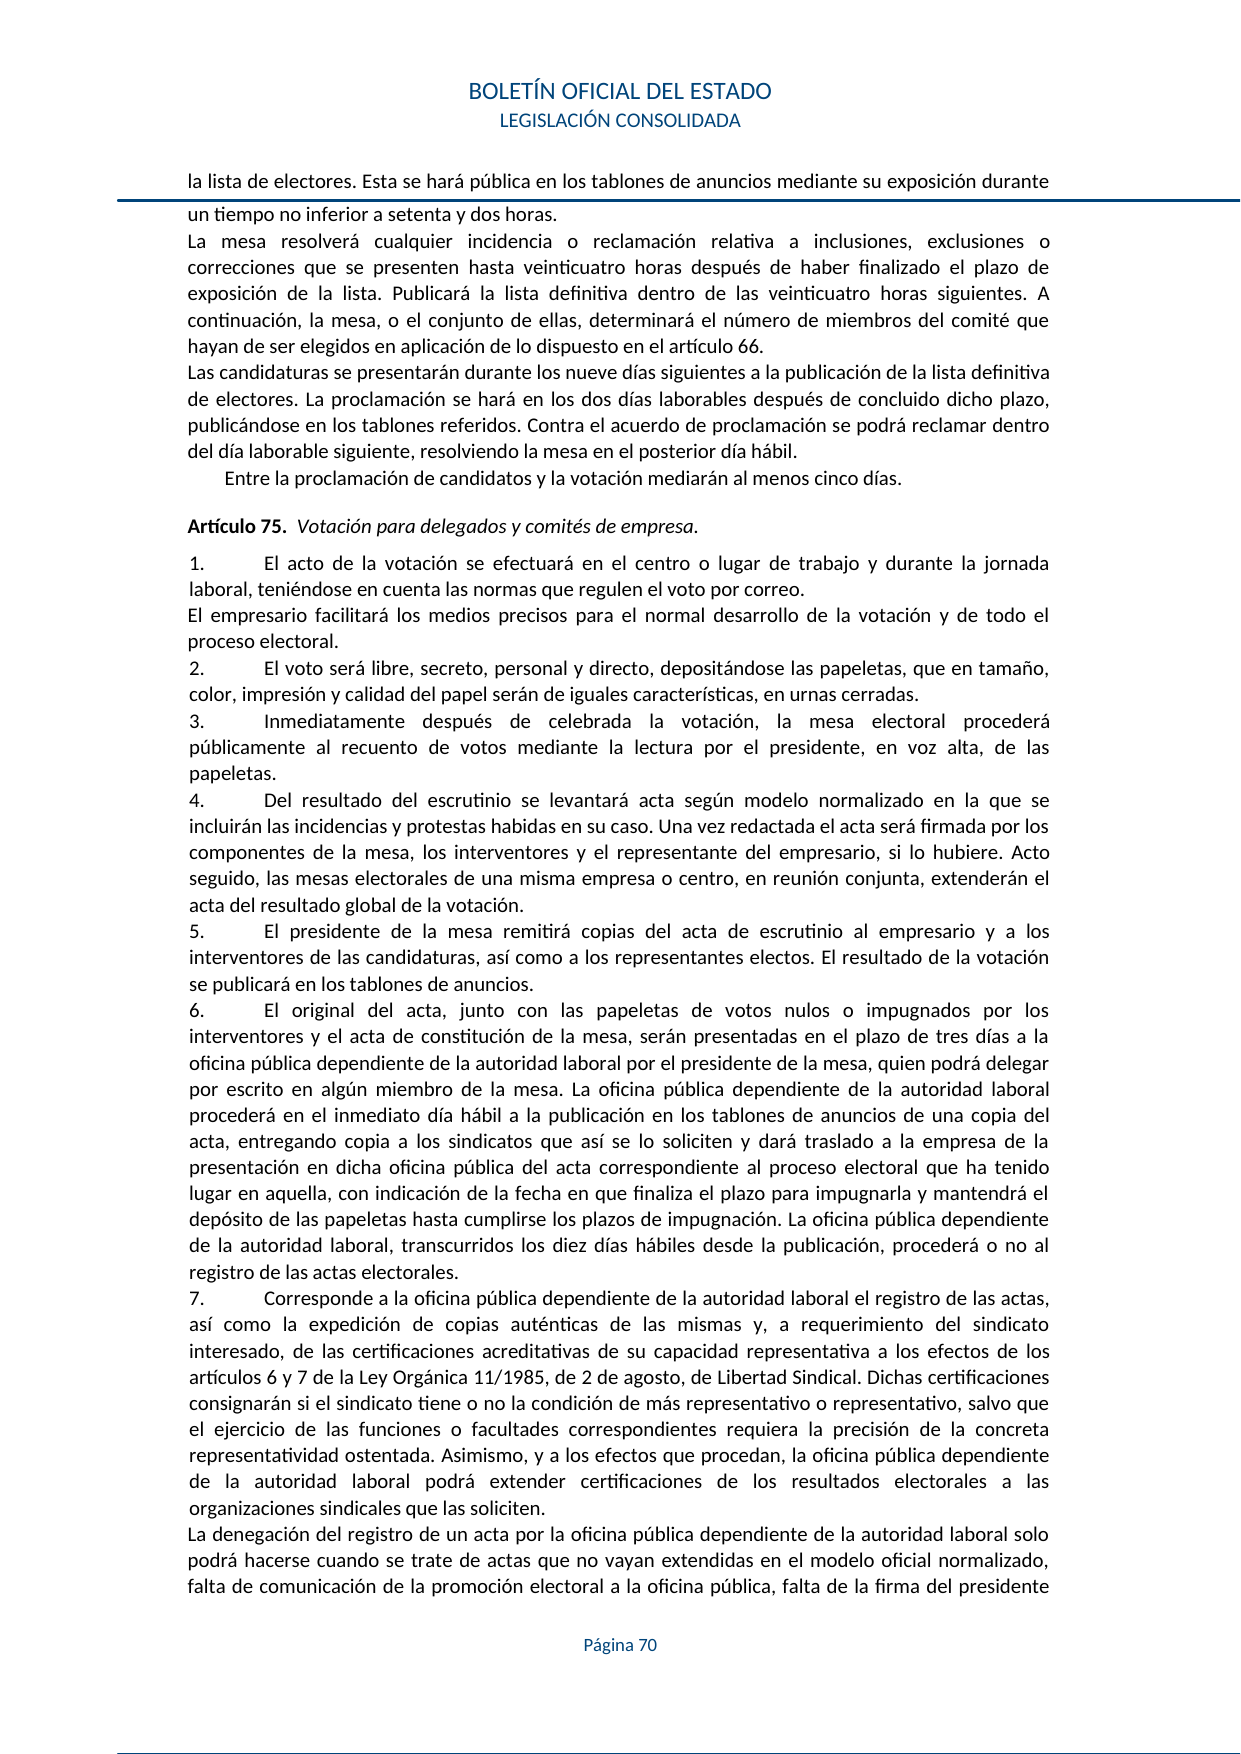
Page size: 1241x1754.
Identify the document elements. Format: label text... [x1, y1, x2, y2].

text Las candidaturas se presentarán durante los nueve días siguientes a la publicación de la lista definitiva de electores. La proclamación se hará en los dos días laborables después de concluido dicho plazo, publicándose en los tablones referidos. Contra el acuerdo de proclamación se podrá reclamar dentro del día laborable siguiente, resolviendo la mesa en el posterior día hábil. [187, 359, 1051, 463]
list Inmediatamente después de celebrada la votación, la mesa electoral procederá públicamente al recuento de votos mediante la lectura por el presidente, en voz alta, de las papeletas. [189, 708, 1051, 786]
text El empresario facilitará los medios precisos para el normal desarrollo de la votación y de todo el proceso electoral. [187, 603, 1051, 654]
text la lista de electores. Esta se hará pública en los tablones de anuncios mediante su exposición durante [187, 168, 1051, 199]
text La denegación del registro de un acta por la oficina pública dependiente de la autoridad laboral solo podrá hacerse cuando se trate de actas que no vayan extendidas en el modelo oficial normalizado, falta de comunicación de la promoción electoral a la oficina pública, falta de la firma del presidente [187, 1521, 1051, 1599]
list Corresponde a la oficina pública dependiente de la autoridad laboral el registro de las actas, así como la expedición de copias auténticas de las mismas y, a requerimiento del sindicato interesado, de las certificaciones acreditativas de su capacidad representativa a los efectos de los artículos 6 y 7 de la Ley Orgánica 11/1985, de 2 de agosto, de Libertad Sindical. Dichas certificaciones consignarán si el sindicato tiene o no la condición de más representativo o representativo, salvo que el ejercicio de las funciones o facultades correspondientes requiera la precisión de la concreta representatividad ostentada. Asimismo, y a los efectos que procedan, la oficina pública dependiente de la autoridad laboral podrá extender certificaciones de los resultados electorales a las organizaciones sindicales que las soliciten. [189, 1286, 1051, 1520]
list El acto de la votación se efectuará en el centro o lugar de trabajo y durante la jornada laboral, teniéndose en cuenta las normas que regulen el voto por correo. [189, 550, 1051, 601]
text Entre la proclamación de candidatos y la votación mediarán al menos cinco días. [224, 465, 1051, 490]
list El presidente de la mesa remitirá copias del acta de escrutinio al empresario y a los interventores de las candidaturas, así como a los representantes electos. El resultado de la votación se publicará en los tablones de anuncios. [189, 918, 1051, 996]
list El voto será libre, secreto, personal y directo, depositándose las papeletas, que en tamaño, color, impresión y calidad del papel serán de iguales características, en urnas cerradas. [189, 655, 1051, 707]
text un tiempo no inferior a setenta y dos horas. [187, 202, 1051, 227]
list Del resultado del escrutinio se levantará acta según modelo normalizado en la que se incluirán las incidencias y protestas habidas en su caso. Una vez redactada el acta será firmada por los componentes de la mesa, los interventores y el representante del empresario, si lo hubiere. Acto seguido, las mesas electorales de una misma empresa o centro, en reunión conjunta, extenderán el acta del resultado global de la votación. [189, 787, 1051, 917]
list El original del acta, junto con las papeletas de votos nulos o impugnados por los interventores y el acta de constitución de la mesa, serán presentadas en el plazo de tres días a la oficina pública dependiente de la autoridad laboral por el presidente de la mesa, quien podrá delegar por escrito en algún miembro de la mesa. La oficina pública dependiente de la autoridad laboral procederá en el inmediato día hábil a la publicación en los tablones de anuncios de una copia del acta, entregando copia a los sindicatos que así se lo soliciten y dará traslado a la empresa de la presentación en dicha oficina pública del acta correspondiente al proceso electoral que ha tenido lugar en aquella, con indicación de la fecha en que finaliza el plazo para impugnarla y mantendrá el depósito de las papeletas hasta cumplirse los plazos de impugnación. La oficina pública dependiente de la autoridad laboral, transcurridos los diez días hábiles desde la publicación, procederá o no al registro de las actas electorales. [189, 997, 1051, 1284]
text Artículo 75. Votación para delegados y comités de empresa. [187, 513, 1051, 538]
text La mesa resolverá cualquier incidencia o reclamación relativa a inclusiones, exclusiones o correcciones que se presenten hasta veinticuatro horas después de haber finalizado el plazo de exposición de la lista. Publicará la lista definitiva dentro de las veinticuatro horas siguientes. A continuación, la mesa, o el conjunto de ellas, determinará el número de miembros del comité que hayan de ser elegidos en aplicación de lo dispuesto en el artículo 66. [187, 228, 1051, 358]
